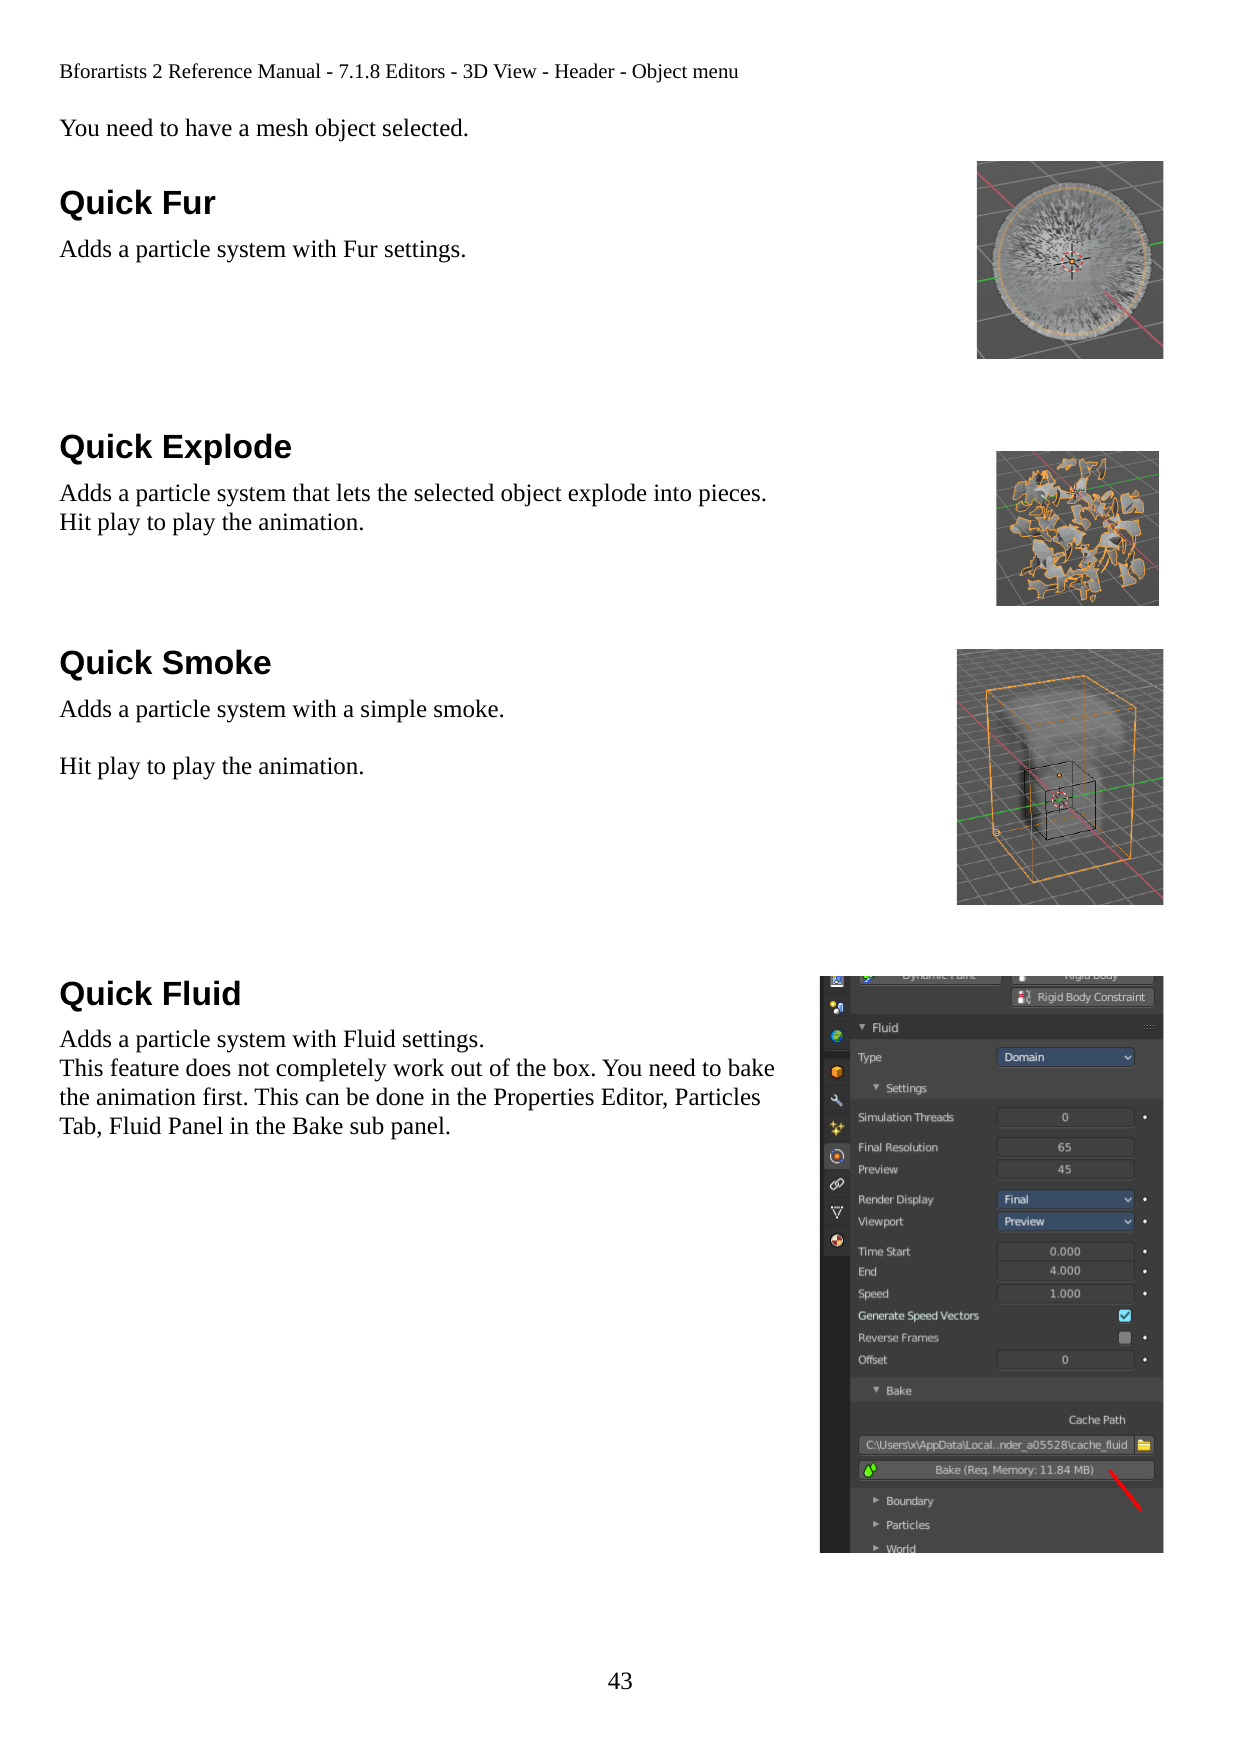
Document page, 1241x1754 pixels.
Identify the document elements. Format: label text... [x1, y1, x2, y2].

subtitle Quick Explode [59, 427, 1181, 466]
text This feature does not completely work out of the box. You need to bake the animation first. This can be done in the Properties Editor, Particles Tab, Fluid Panel in the Bake sub panel. [59, 1053, 819, 1139]
subtitle [1164, 182, 1181, 221]
text Adds a particle system with a simple smoke. [59, 694, 956, 723]
text Adds a particle system that lets the selected object explode into pieces. [59, 478, 996, 507]
text Adds a particle system with Fluid settings. [59, 1024, 819, 1053]
subtitle Quick Fur [59, 182, 976, 221]
text Hit play to play the animation. [59, 507, 996, 536]
picture [976, 161, 1164, 359]
subtitle Quick Fluid [59, 973, 1181, 1012]
text Hit play to play the animation. [59, 751, 956, 780]
picture [819, 976, 1164, 1553]
subtitle Quick Smoke [59, 643, 1181, 681]
text Adds a particle system with Fur settings. [59, 234, 976, 262]
picture [956, 649, 1164, 905]
text You need to have a mesh object selected. [59, 113, 1181, 141]
text [1159, 507, 1181, 536]
picture [996, 451, 1159, 606]
